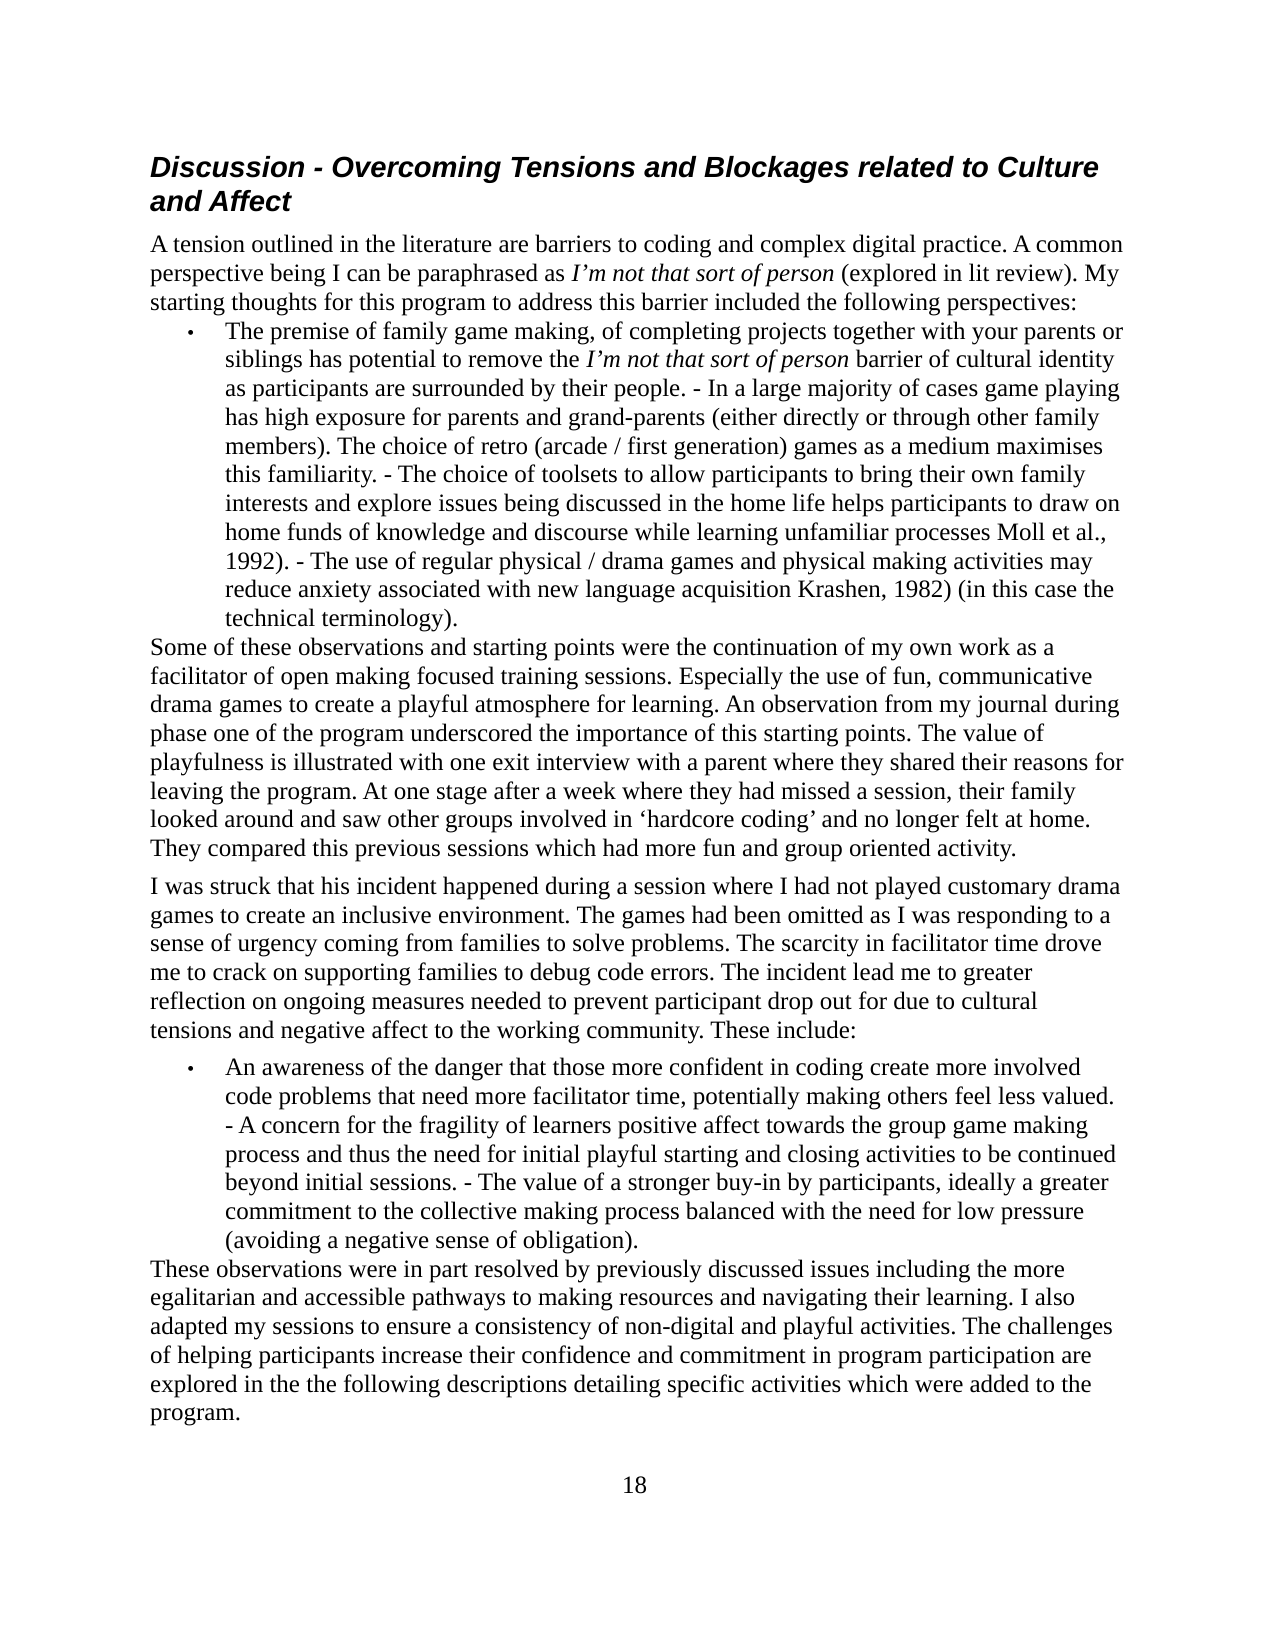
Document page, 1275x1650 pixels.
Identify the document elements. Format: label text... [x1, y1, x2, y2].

text Some of these observations and starting points were the continuation of my own work as a facilitator of open making focused training sessions. Especially the use of fun, communicative drama games to create a playful atmosphere for learning. An observation from my journal during phase one of the program underscored the importance of this starting points. The value of playfulness is illustrated with one exit interview with a parent where they shared their reasons for leaving the program. At one stage after a week where they had missed a session, their family looked around and saw other groups involved in ‘hardcore coding’ and no longer felt at home. They compared this previous sessions which had more fun and group oriented activity. [150, 632, 1125, 862]
text A tension outlined in the literature are barriers to coding and complex digital practice. A common perspective being I can be paraphrased as I’m not that sort of person (explored in lit review). My starting thoughts for this program to address this barrier included the following perspectives: [150, 229, 1125, 316]
list An awareness of the danger that those more confident in coding create more involved code problems that need more facilitator time, potentially making others feel less valued. - A concern for the fragility of learners positive affect towards the group game making process and thus the need for initial playful starting and closing activities to be continued beyond initial sessions. - The value of a stronger buy-in by participants, ideally a greater commitment to the collective making process balanced with the need for low pressure (avoiding a negative sense of obligation). [187, 1052, 1125, 1254]
text I was struck that his incident happened during a session where I had not played customary drama games to create an inclusive environment. The games had been omitted as I was responding to a sense of urgency coming from families to solve problems. The scarcity in facilitator time drove me to crack on supporting families to debug code errors. The incident lead me to greater reflection on ongoing measures needed to prevent participant drop out for due to cultural tensions and negative affect to the working community. These include: [150, 871, 1125, 1043]
list The premise of family game making, of completing projects together with your parents or siblings has potential to remove the I’m not that sort of person barrier of cultural identity as participants are surrounded by their people. - In a large majority of cases game playing has high exposure for parents and grand-parents (either directly or through other family members). The choice of retro (arcade / first generation) games as a medium maximises this familiarity. - The choice of toolsets to allow participants to bring their own family interests and explore issues being discussed in the home life helps participants to draw on home funds of knowledge and discourse while learning unfamiliar processes Moll et al., 1992). - The use of regular physical / drama games and physical making activities may reduce anxiety associated with new language acquisition Krashen, 1982) (in this case the technical terminology). [187, 316, 1125, 632]
subtitle Discussion - Overcoming Tensions and Blockages related to Culture and Affect [150, 150, 1125, 217]
text These observations were in part resolved by previously discussed issues including the more egalitarian and accessible pathways to making resources and navigating their learning. I also adapted my sessions to ensure a consistency of non-digital and playful activities. The challenges of helping participants increase their confidence and commitment in program participation are explored in the the following descriptions detailing specific activities which were added to the program. [150, 1254, 1125, 1426]
